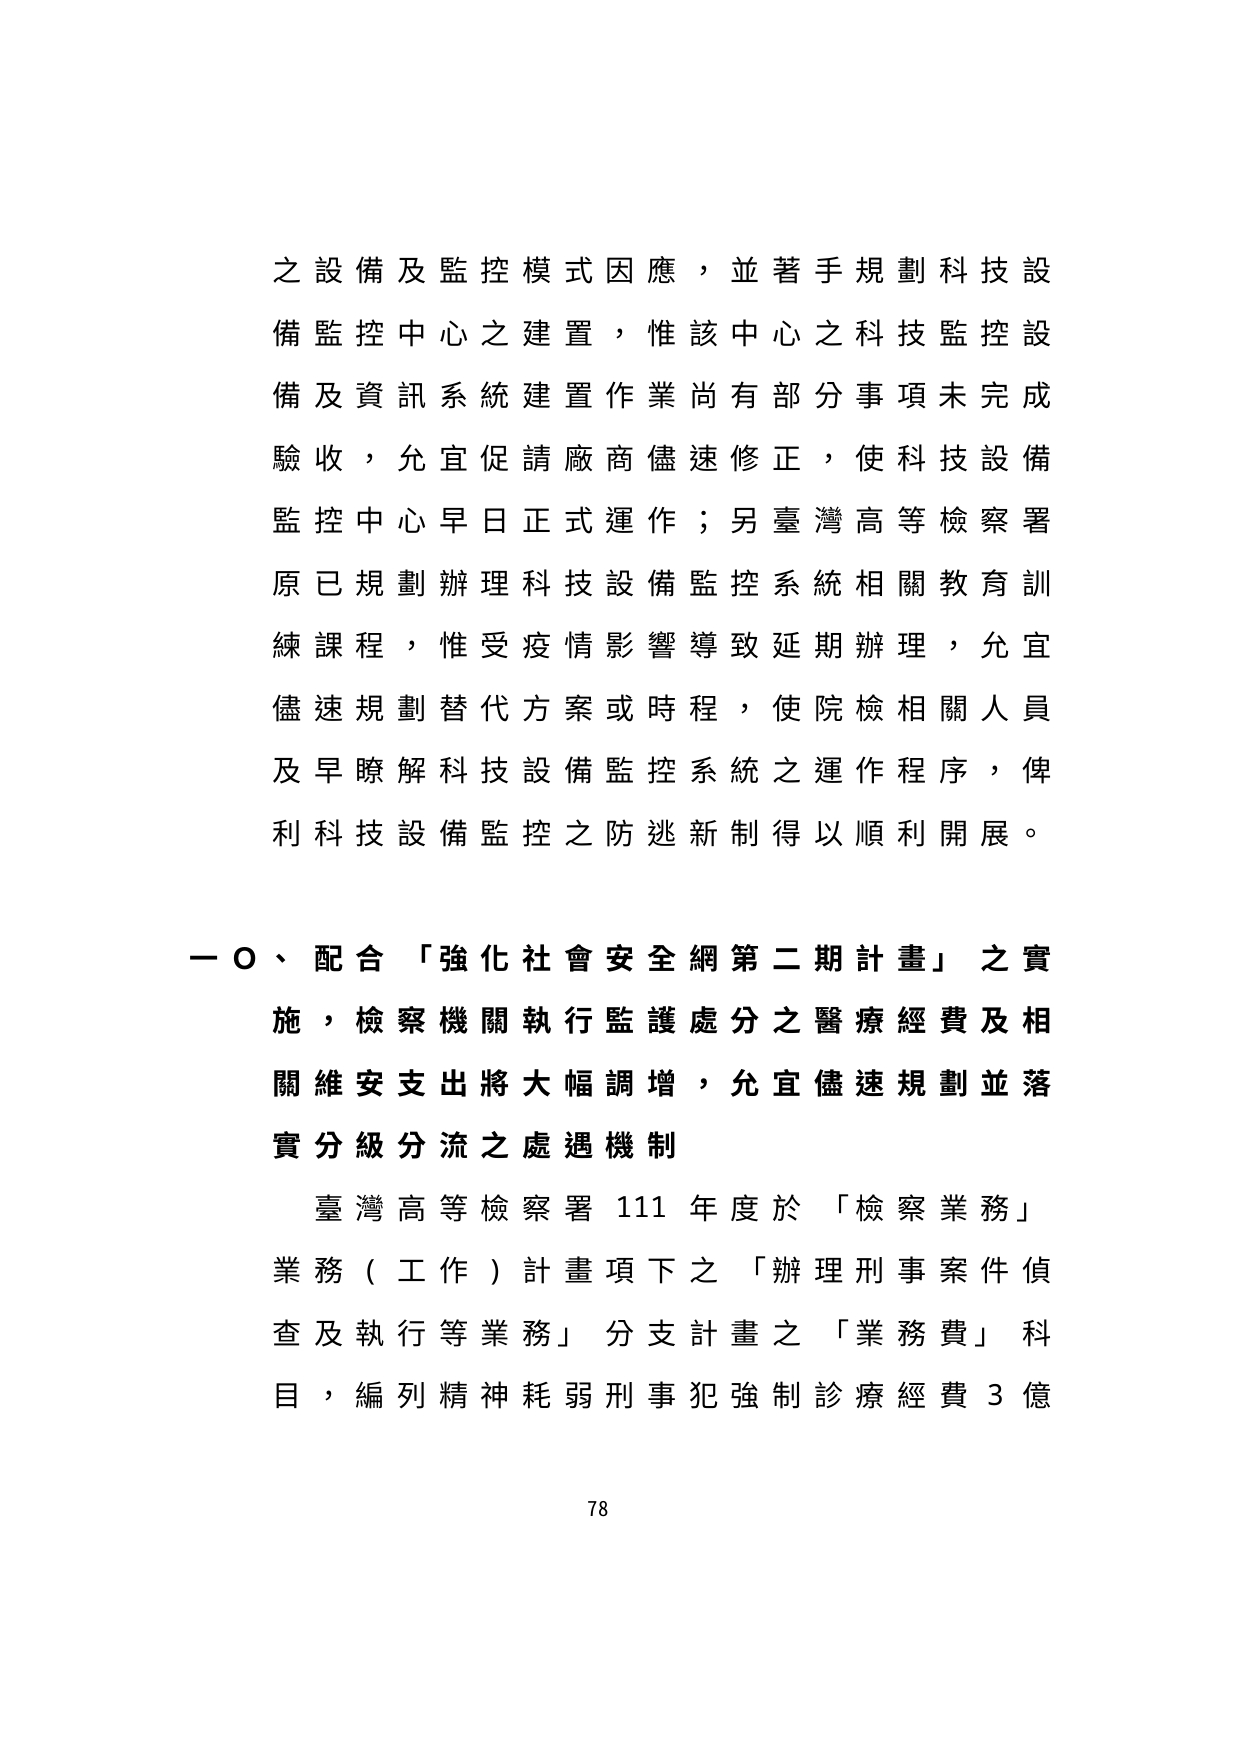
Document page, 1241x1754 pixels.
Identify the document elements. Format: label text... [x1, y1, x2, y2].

text 之設備及監控模式因應，並著手規劃科技設備監控中心之建置，惟該中心之科技監控設備及資訊系統建置作業尚有部分事項未完成驗收，允宜促請廠商儘速修正，使科技設備監控中心早日正式運作；另臺灣高等檢察署原已規劃辦理科技設備監控系統相關教育訓練課程，惟受疫情影響導致延期辦理，允宜儘速規劃替代方案或時程，使院檢相關人員及早瞭解科技設備監控系統之運作程序，俾利科技設備監控之防逃新制得以順利開展。 [242, 227, 1058, 852]
text 臺灣高等檢察署111年度於「檢察業務」業務(工作)計畫項下之「辦理刑事案件偵查及執行等業務」分支計畫之「業務費」科目，編列精神耗弱刑事犯強制診療經費3億 [242, 1165, 1058, 1415]
text 一Ｏ、配合「強化社會安全網第二期計畫」之實施，檢察機關執行監護處分之醫療經費及相關維安支出將大幅調增，允宜儘速規劃並落實分級分流之處遇機制 [183, 915, 1058, 1165]
